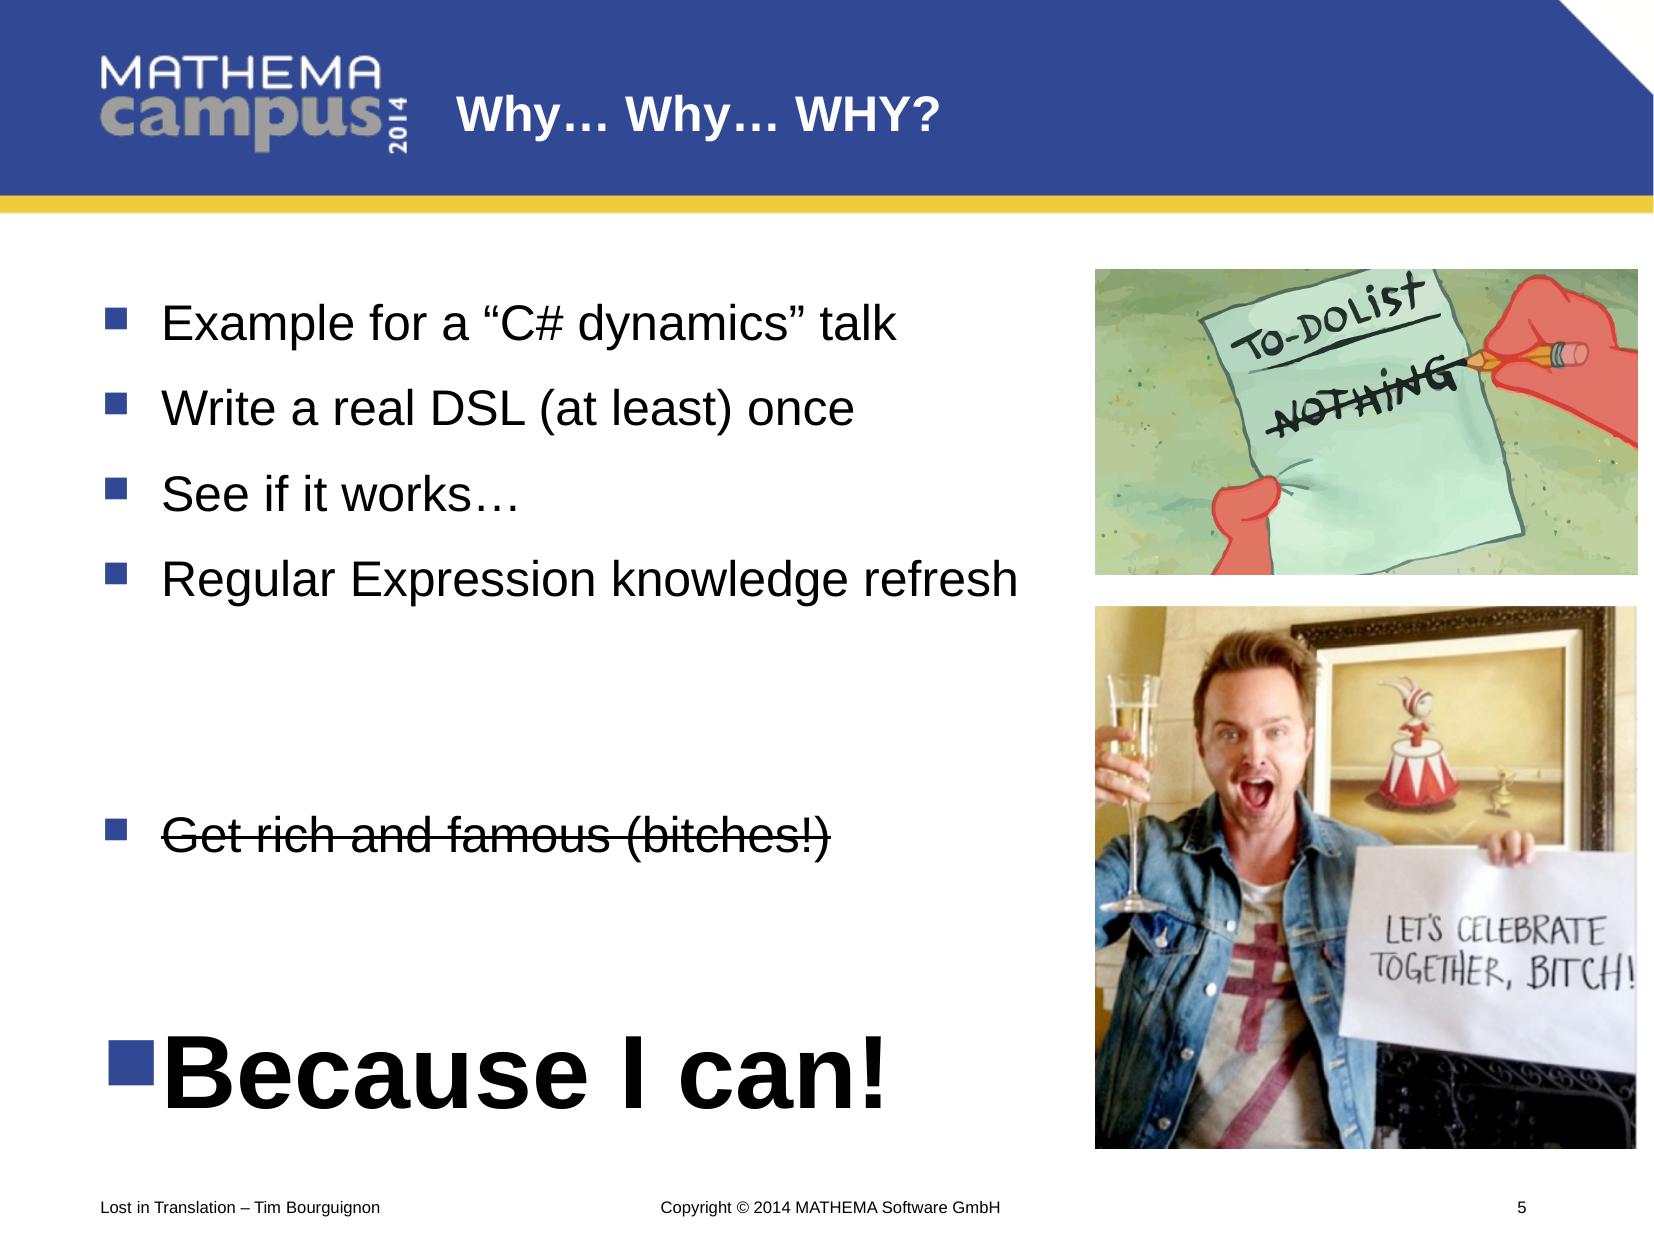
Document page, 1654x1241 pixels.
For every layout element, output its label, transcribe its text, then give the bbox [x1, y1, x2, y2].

title Why… Why… WHY? [456, 68, 1528, 160]
picture [0, 0, 1654, 217]
list Example for a “C# dynamics” talk Write a real DSL (at least) once See if it works… Regular Expression knowledge refresh Get rich and famous (bitches!) Because I can! [101, 295, 1528, 1139]
picture [1095, 269, 1638, 575]
picture [1095, 606, 1638, 1149]
